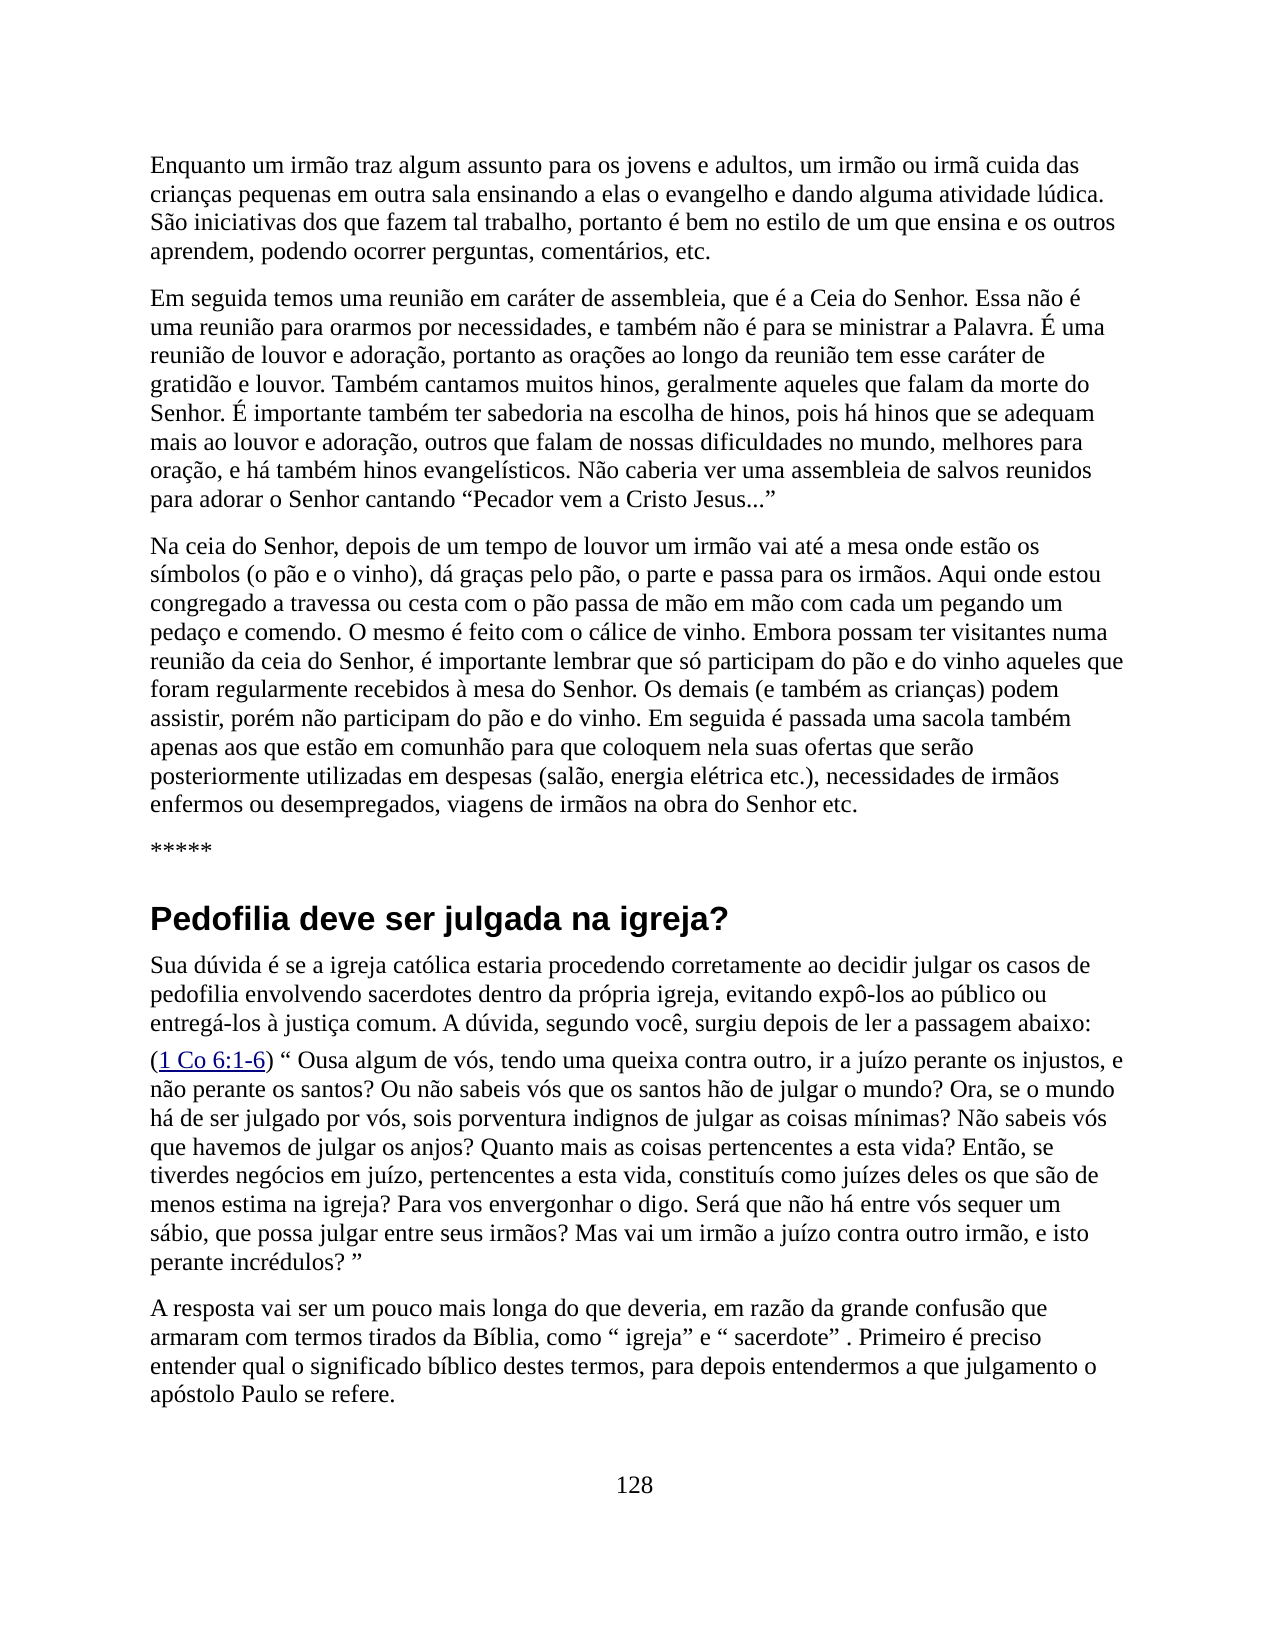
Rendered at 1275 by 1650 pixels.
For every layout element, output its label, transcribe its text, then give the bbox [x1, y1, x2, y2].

text Enquanto um irmão traz algum assunto para os jovens e adultos, um irmão ou irmã cuida das crianças pequenas em outra sala ensinando a elas o evangelho e dando alguma atividade lúdica. São iniciativas dos que fazem tal trabalho, portanto é bem no estilo de um que ensina e os outros aprendem, podendo ocorrer perguntas, comentários, etc. [150, 150, 1125, 265]
text (1 Co 6:1-6) “ Ousa algum de vós, tendo uma queixa contra outro, ir a juízo perante os injustos, e não perante os santos? Ou não sabeis vós que os santos hão de julgar o mundo? Ora, se o mundo há de ser julgado por vós, sois porventura indignos de julgar as coisas mínimas? Não sabeis vós que havemos de julgar os anjos? Quanto mais as coisas pertencentes a esta vida? Então, se tiverdes negócios em juízo, pertencentes a esta vida, constituís como juízes deles os que são de menos estima na igreja? Para vos envergonhar o digo. Será que não há entre vós sequer um sábio, que possa julgar entre seus irmãos? Mas vai um irmão a juízo contra outro irmão, e isto perante incrédulos? ” [150, 1045, 1125, 1275]
subtitle Pedofilia deve ser julgada na igreja? [150, 899, 1125, 938]
text Na ceia do Senhor, depois de um tempo de louvor um irmão vai até a mesa onde estão os símbolos (o pão e o vinho), dá graças pelo pão, o parte e passa para os irmãos. Aqui onde estou congregado a travessa ou cesta com o pão passa de mão em mão com cada um pegando um pedaço e comendo. O mesmo é feito com o cálice de vinho. Embora possam ter visitantes numa reunião da ceia do Senhor, é importante lembrar que só participam do pão e do vinho aqueles que foram regularmente recebidos à mesa do Senhor. Os demais (e também as crianças) podem assistir, porém não participam do pão e do vinho. Em seguida é passada uma sacola também apenas aos que estão em comunhão para que coloquem nela suas ofertas que serão posteriormente utilizadas em despesas (salão, energia elétrica etc.), necessidades de irmãos enfermos ou desempregados, viagens de irmãos na obra do Senhor etc. [150, 531, 1125, 818]
text Em seguida temos uma reunião em caráter de assembleia, que é a Ceia do Senhor. Essa não é uma reunião para orarmos por necessidades, e também não é para se ministrar a Palavra. É uma reunião de louvor e adoração, portanto as orações ao longo da reunião tem esse caráter de gratidão e louvor. Também cantamos muitos hinos, geralmente aqueles que falam da morte do Senhor. É importante também ter sabedoria na escolha de hinos, pois há hinos que se adequam mais ao louvor e adoração, outros que falam de nossas dificuldades no mundo, melhores para oração, e há também hinos evangelísticos. Não caberia ver uma assembleia de salvos reunidos para adorar o Senhor cantando “Pecador vem a Cristo Jesus...” [150, 283, 1125, 513]
text A resposta vai ser um pouco mais longa do que deveria, em razão da grande confusão que armaram com termos tirados da Bíblia, como “ igreja” e “ sacerdote” . Primeiro é preciso entender qual o significado bíblico destes termos, para depois entendermos a que julgamento o apóstolo Paulo se refere. [150, 1293, 1125, 1408]
text Sua dúvida é se a igreja católica estaria procedendo corretamente ao decidir julgar os casos de pedofilia envolvendo sacerdotes dentro da própria igreja, evitando expô-los ao público ou entregá-los à justiça comum. A dúvida, segundo você, surgiu depois de ler a passagem abaixo: [150, 950, 1125, 1036]
text ***** [150, 836, 1125, 865]
